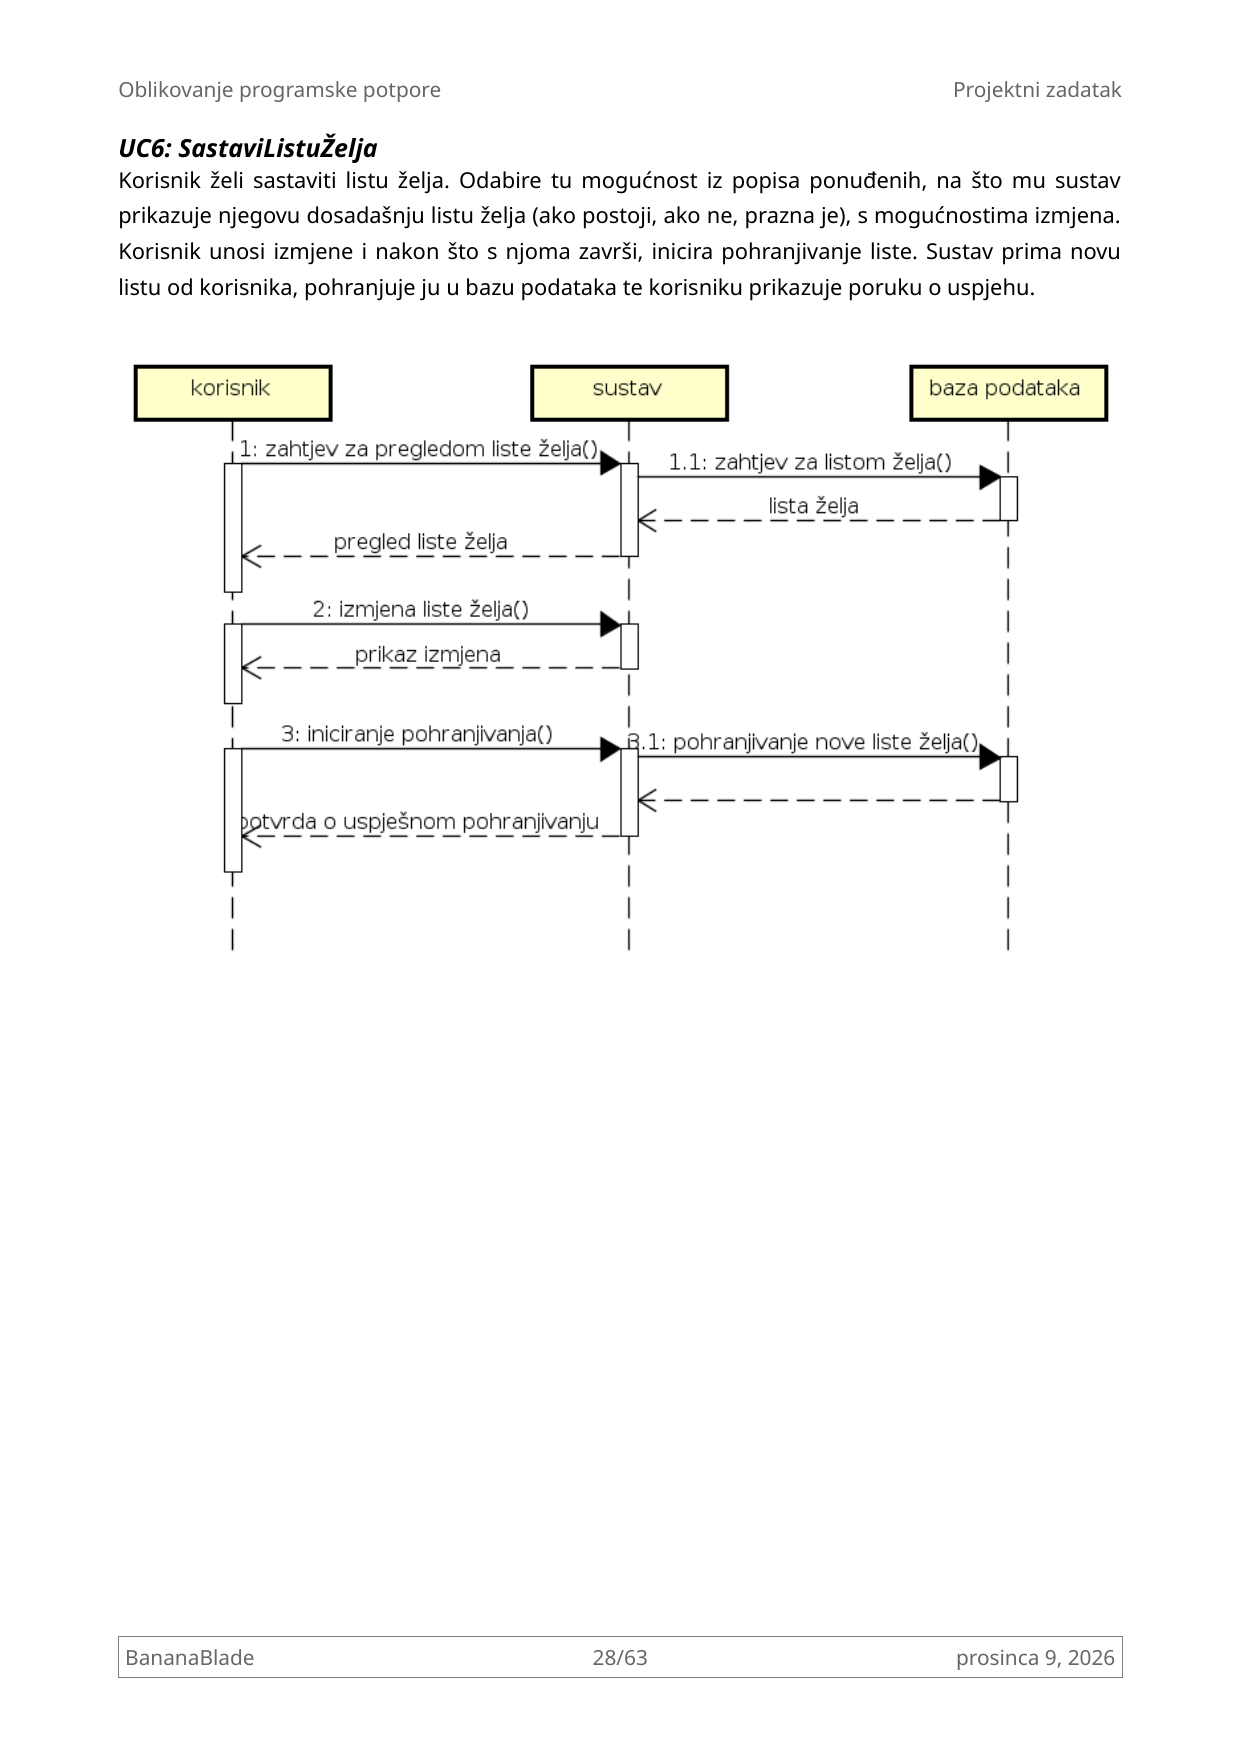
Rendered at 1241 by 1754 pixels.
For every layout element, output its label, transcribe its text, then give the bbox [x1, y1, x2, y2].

text Korisnik želi sastaviti listu želja. Odabire tu mogućnost iz popisa ponuđenih, na što mu sustav prikazuje njegovu dosadašnju listu želja (ako postoji, ako ne, prazna je), s mogućnostima izmjena. Korisnik unosi izmjene i nakon što s njoma završi, inicira pohranjivanje liste. Sustav prima novu listu od korisnika, pohranjuje ju u bazu podataka te korisniku prikazuje poruku o uspjehu. [118, 165, 1122, 302]
subtitle UC6: SastaviListuŽelja [118, 131, 1122, 165]
